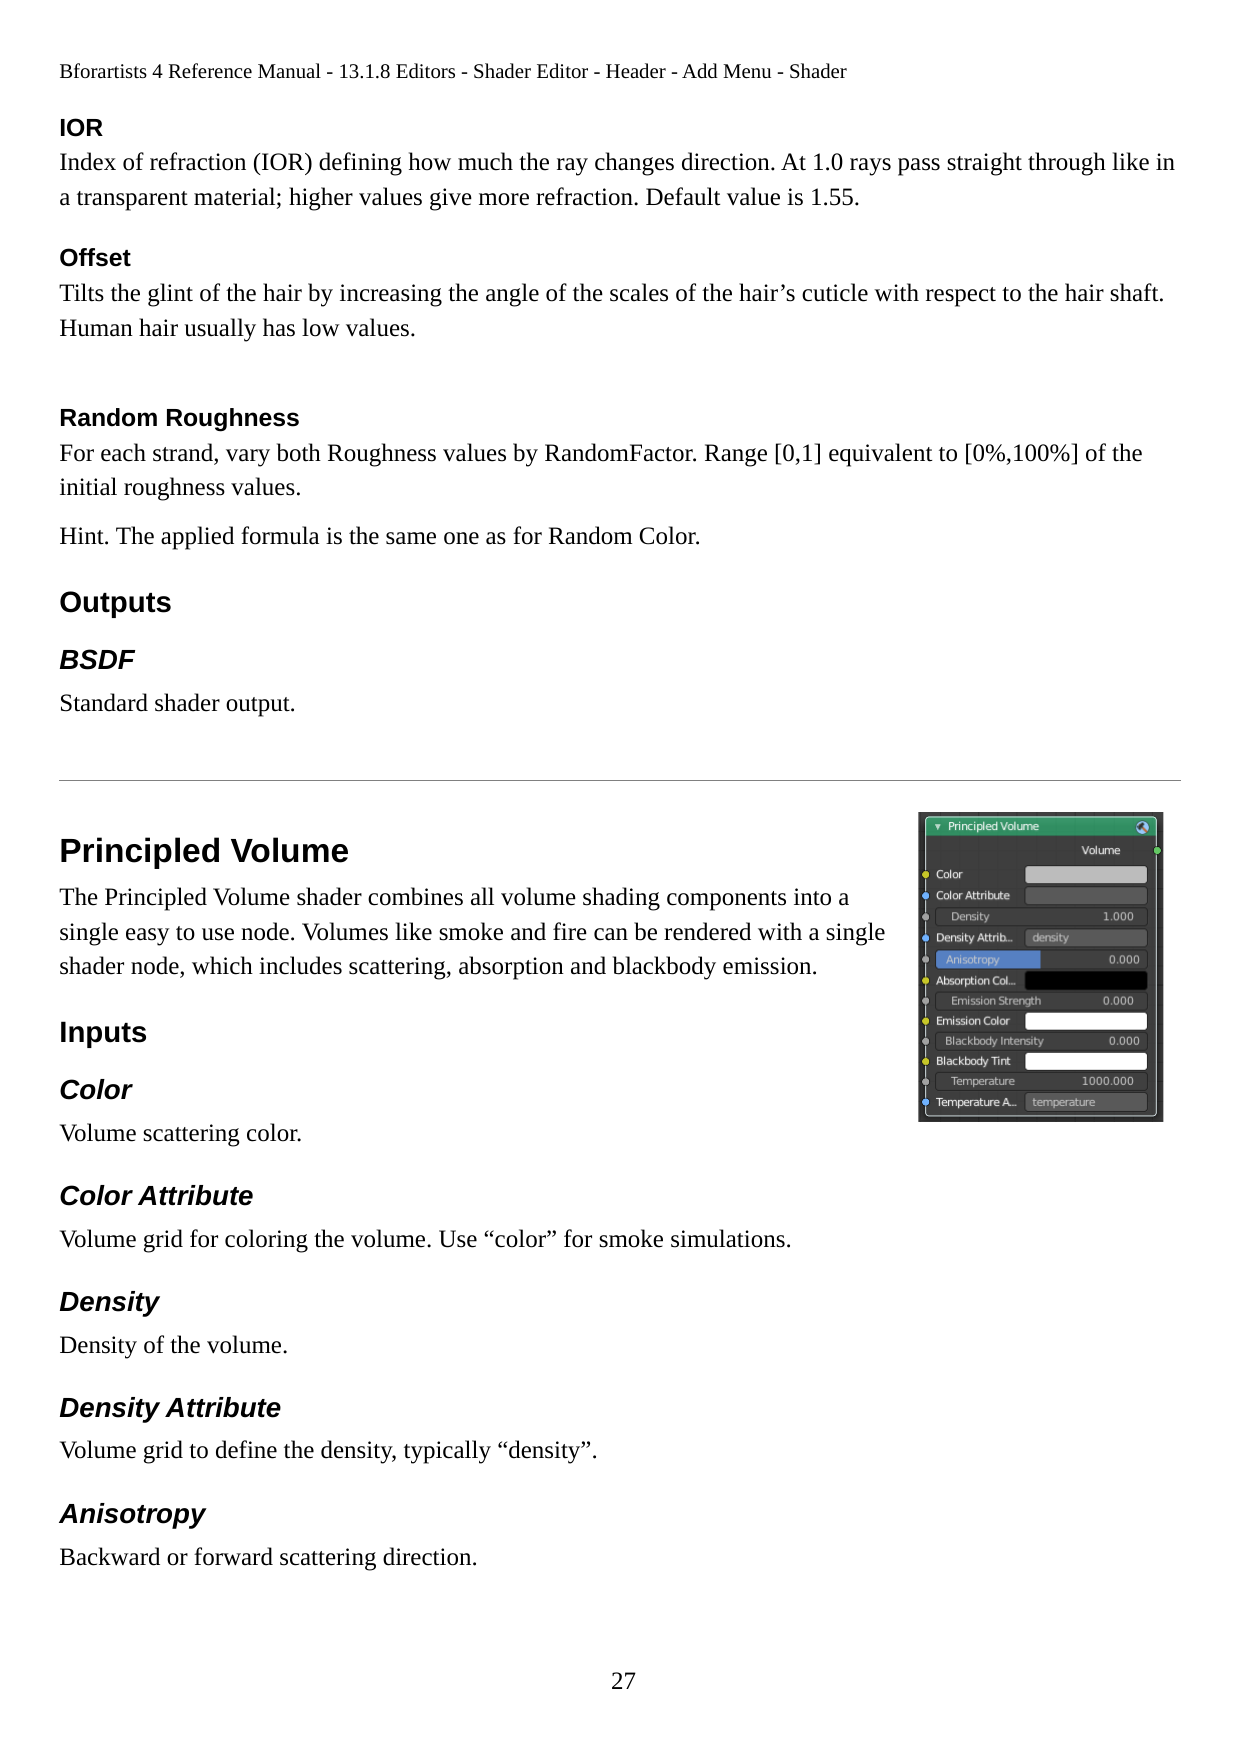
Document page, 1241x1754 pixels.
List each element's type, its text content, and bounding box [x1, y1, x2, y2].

subtitle BSDF [59, 644, 1181, 676]
subtitle Inputs [59, 1015, 918, 1048]
text Backward or forward scattering direction. [59, 1542, 1181, 1570]
text Volume grid for coloring the volume. Use “color” for smoke simulations. [59, 1224, 1181, 1252]
picture [918, 812, 1164, 1122]
text Volume grid to define the density, typically “density”. [59, 1436, 1181, 1464]
subtitle Color [59, 1073, 918, 1105]
subtitle Outputs [59, 585, 1181, 619]
text Hint. The applied formula is the same one as for Random Color. [59, 521, 1181, 550]
subtitle Density [59, 1285, 1181, 1317]
subtitle [1164, 1073, 1181, 1105]
subtitle Anisotropy [59, 1497, 1181, 1529]
subtitle [1164, 1015, 1181, 1048]
text The Principled Volume shader combines all volume shading components into a single easy to use node. Volumes like smoke and fire can be rendered with a single shader node, which includes scattering, absorption and blackbody emission. [59, 882, 918, 980]
subtitle Offset [59, 243, 1181, 272]
subtitle Random Roughness [59, 403, 1181, 432]
text Standard shader output. [59, 688, 1181, 717]
subtitle Density Attribute [59, 1391, 1181, 1423]
text Volume scattering color. [59, 1118, 1181, 1147]
subtitle Color Attribute [59, 1179, 1181, 1211]
text Density of the volume. [59, 1330, 1181, 1358]
text For each strand, vary both Roughness values by RandomFactor. Range [0,1] equivalent to [0%,100%] of the initial roughness values. [59, 438, 1181, 501]
subtitle IOR [59, 113, 1181, 141]
text Index of refraction (IOR) defining how much the ray changes direction. At 1.0 rays pass straight through like in a transparent material; higher values give more refraction. Default value is 1.55. [59, 147, 1181, 211]
subtitle Principled Volume [59, 831, 918, 869]
text Tilts the glint of the hair by increasing the angle of the scales of the hair’s cuticle with respect to the hair shaft. Human hair usually has low values. [59, 278, 1181, 341]
subtitle [1164, 831, 1181, 869]
